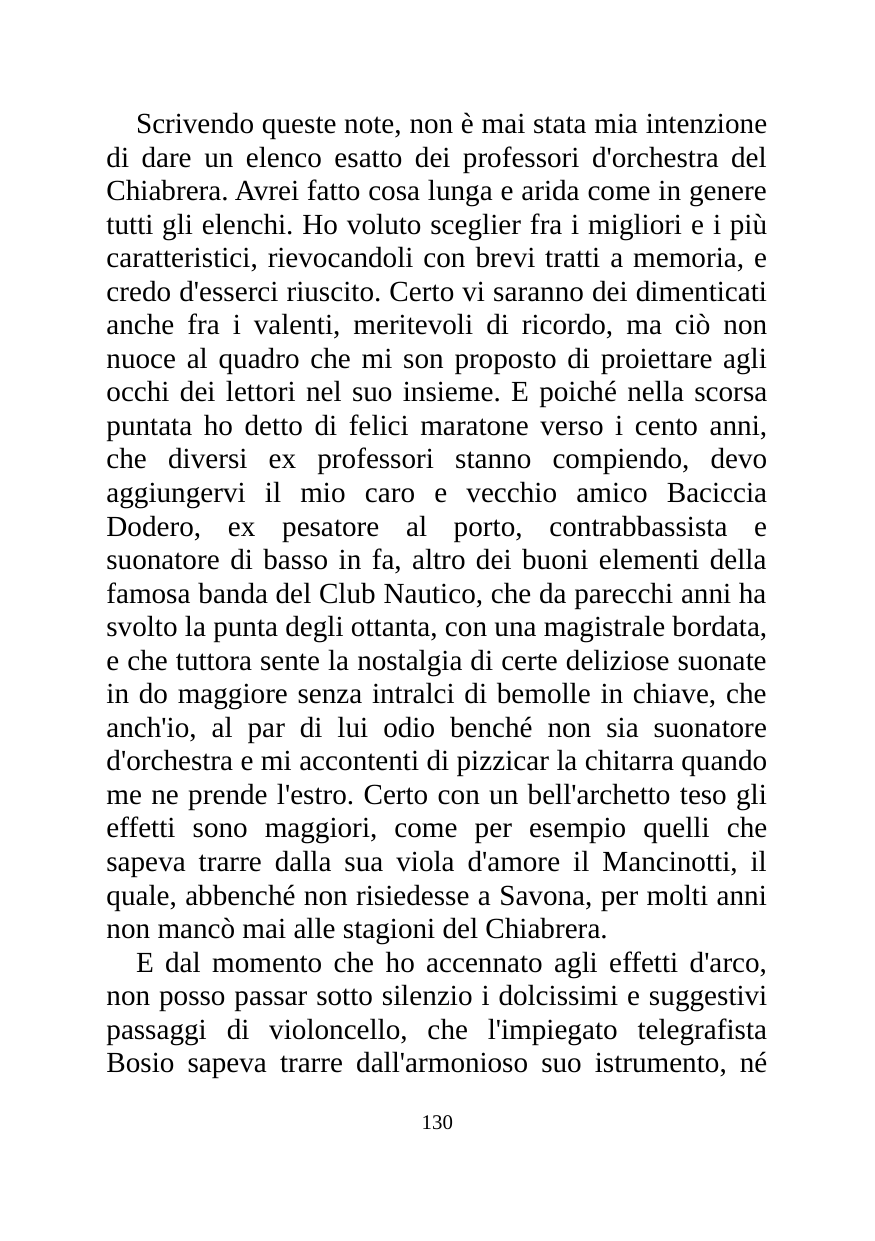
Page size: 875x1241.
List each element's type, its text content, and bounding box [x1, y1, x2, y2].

text Scrivendo queste note, non è mai stata mia intenzione di dare un elenco esatto dei professori d'orchestra del Chiabrera. Avrei fatto cosa lunga e arida come in genere tutti gli elenchi. Ho voluto sceglier fra i migliori e i più caratteristici, rievocandoli con brevi tratti a memoria, e credo d'esserci riuscito. Certo vi saranno dei dimenticati anche fra i valenti, meritevoli di ricordo, ma ciò non nuoce al quadro che mi son proposto di proiettare agli occhi dei lettori nel suo insieme. E poiché nella scorsa puntata ho detto di felici maratone verso i cento anni, che diversi ex professori stanno compiendo, devo aggiungervi il mio caro e vecchio amico Baciccia Dodero, ex pesatore al porto, contrabbassista e suonatore di basso in fa, altro dei buoni elementi della famosa banda del Club Nautico, che da parecchi anni ha svolto la punta degli ottanta, con una magistrale bordata, e che tuttora sente la nostalgia di certe deliziose suonate in do maggiore senza intralci di bemolle in chiave, che anch'io, al par di lui odio benché non sia suonatore d'orchestra e mi accontenti di pizzicar la chitarra quando me ne prende l'estro. Certo con un bell'archetto teso gli effetti sono maggiori, come per esempio quelli che sapeva trarre dalla sua viola d'amore il Mancinotti, il quale, abbenché non risiedesse a Savona, per molti anni non mancò mai alle stagioni del Chiabrera. [106, 106, 768, 945]
text E dal momento che ho accennato agli effetti d'arco, non posso passar sotto silenzio i dolcissimi e suggestivi passaggi di violoncello, che l'impiegato telegrafista Bosio sapeva trarre dall'armonioso suo istrumento, né [106, 945, 768, 1079]
